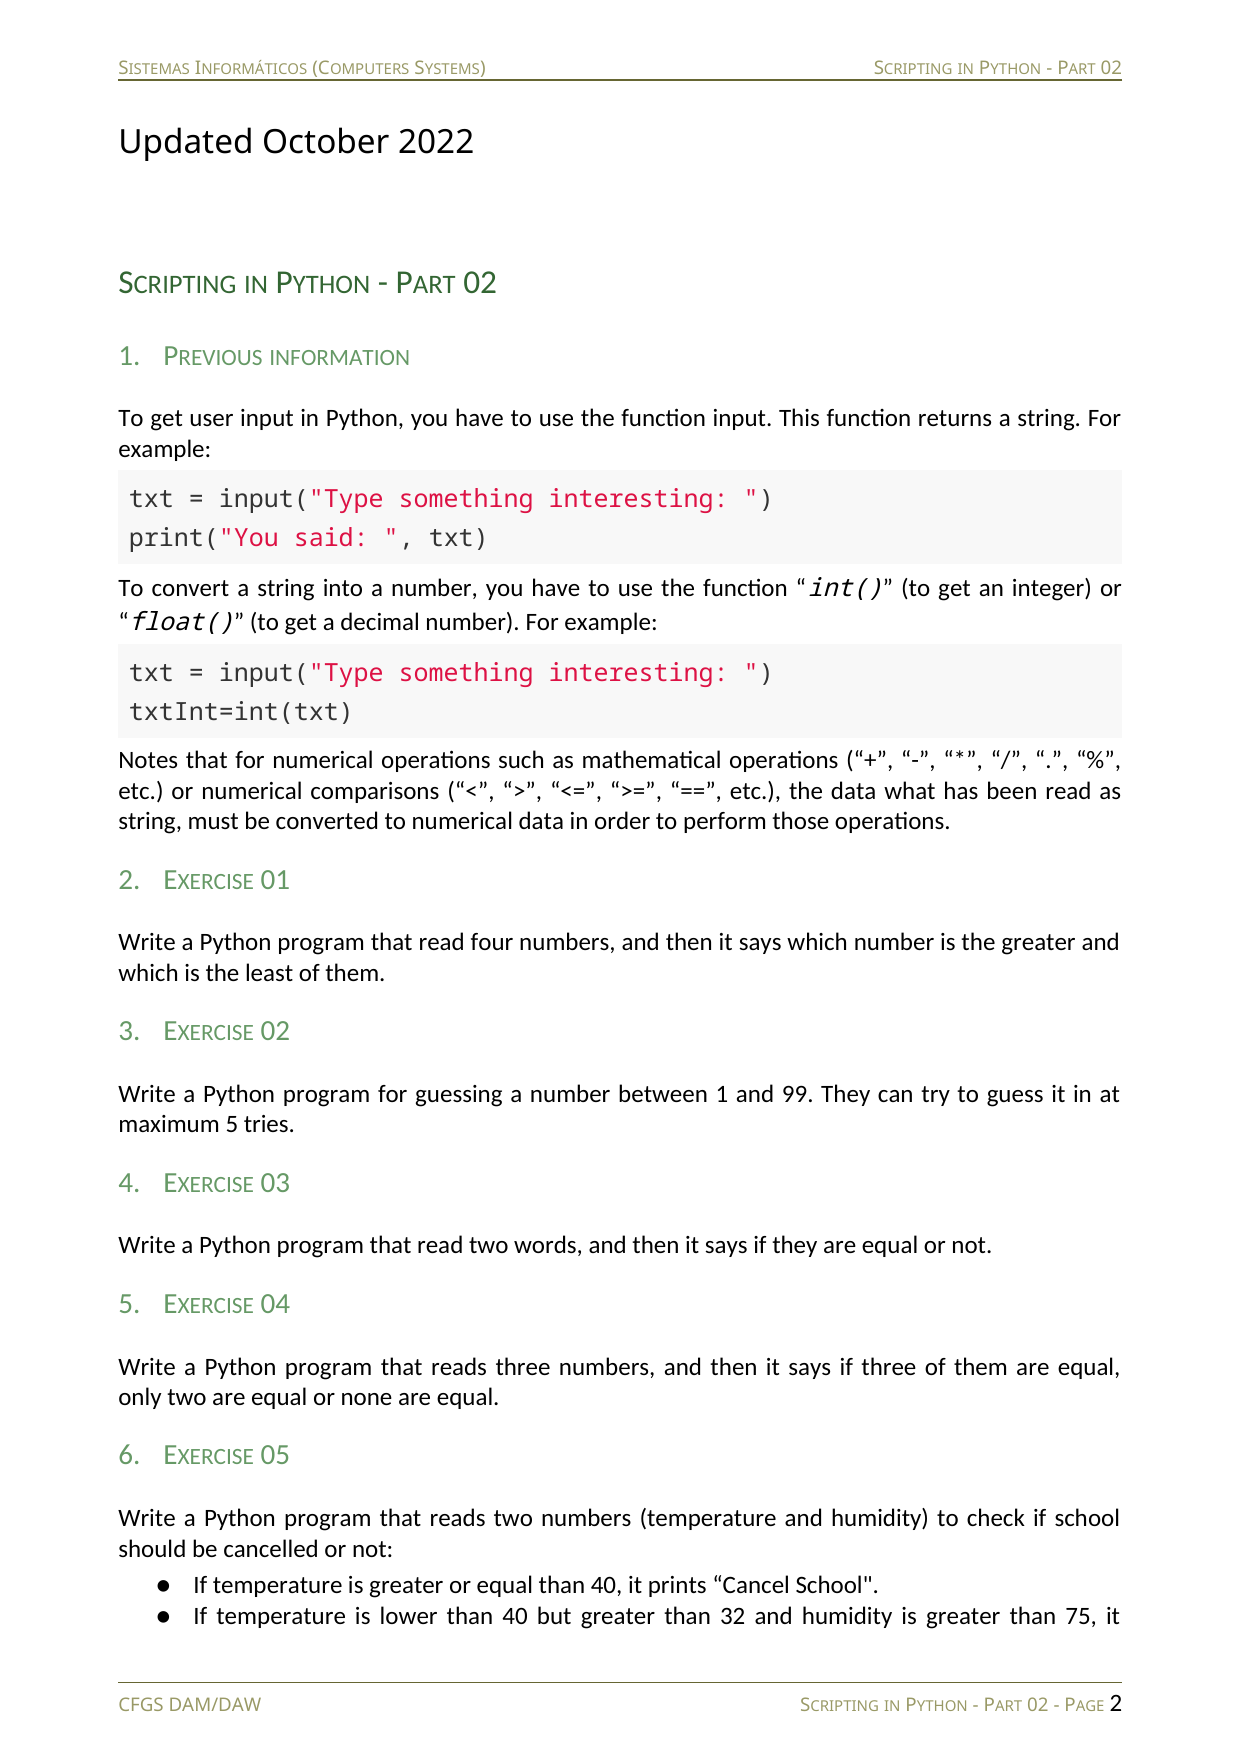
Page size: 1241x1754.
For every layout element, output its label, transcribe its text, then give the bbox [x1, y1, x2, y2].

text Scripting in Python - Part 02 [118, 261, 1122, 302]
text Write a Python program that read four numbers, and then it says which number is the greater and which is the least of them. [118, 926, 1122, 987]
text Write a Python program for guessing a number between 1 and 99. They can try to guess it in at maximum 5 tries. [118, 1078, 1122, 1139]
table_header txt = input("Type something interesting: ") txtInt=int(txt) [118, 644, 1122, 738]
subtitle Exercise 03 [118, 1164, 1122, 1199]
table_header txt = input("Type something interesting: ") print("You said: ", txt) [118, 470, 1122, 564]
text Write a Python program that read two words, and then it says if they are equal or not. [118, 1229, 1122, 1260]
text Write a Python program that reads two numbers (temperature and humidity) to check if school should be cancelled or not: [118, 1502, 1122, 1563]
text Updated October 2022 [118, 118, 1122, 163]
subtitle Exercise 04 [118, 1285, 1122, 1321]
text Write a Python program that reads three numbers, and then it says if three of them are equal, only two are equal or none are equal. [118, 1351, 1122, 1412]
subtitle Previous information [118, 337, 1122, 372]
subtitle Exercise 05 [118, 1436, 1122, 1472]
list If temperature is greater or equal than 40, it prints “Cancel School". [156, 1570, 1122, 1600]
text To get user input in Python, you have to use the function input. This function returns a string. For example: [118, 402, 1122, 463]
text Notes that for numerical operations such as mathematical operations (“+”, “-”, “*”, “/”, “.”, “%”, etc.) or numerical comparisons (“<”, “>”, “<=”, “>=”, “==”, etc.), the data what has been read as string, must be converted to numerical data in order to perform those operations. [118, 744, 1122, 836]
subtitle Exercise 02 [118, 1012, 1122, 1048]
list If temperature is lower than 40 but greater than 32 and humidity is greater than 75, it [156, 1600, 1122, 1631]
subtitle Exercise 01 [118, 861, 1122, 896]
text To convert a string into a number, you have to use the function “int()” (to get an integer) or “float()” (to get a decimal number). For example: [118, 570, 1122, 638]
